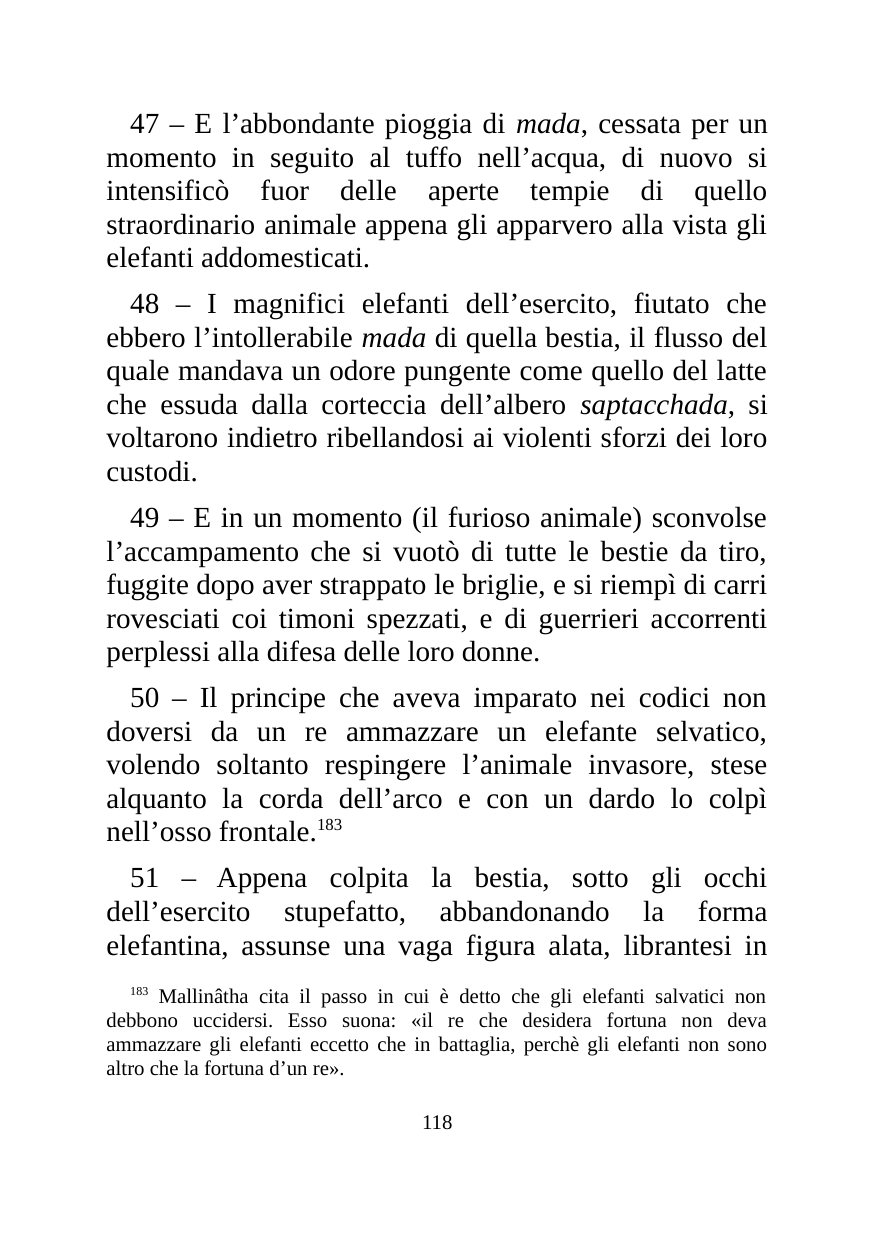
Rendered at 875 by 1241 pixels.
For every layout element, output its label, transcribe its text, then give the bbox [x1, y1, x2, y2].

text 49 – E in un momento (il furioso animale) sconvolse l’accampamento che si vuotò di tutte le bestie da tiro, fuggite dopo aver strappato le briglie, e si riempì di carri rovesciati coi timoni spezzati, e di guerrieri accorrenti perplessi alla difesa delle loro donne. [106, 500, 768, 668]
text 48 – I magnifici elefanti dell’esercito, fiutato che ebbero l’intollerabile mada di quella bestia, il flusso del quale mandava un odore pungente come quello del latte che essuda dalla corteccia dell’albero saptacchada, si voltarono indietro ribellandosi ai violenti sforzi dei loro custodi. [106, 286, 768, 488]
text 50 – Il principe che aveva imparato nei codici non doversi da un re ammazzare un elefante selvatico, volendo soltanto respingere l’animale invasore, stese alquanto la corda dell’arco e con un dardo lo colpì nell’osso frontale. [106, 680, 768, 848]
text 51 – Appena colpita la bestia, sotto gli occhi dell’esercito stupefatto, abbandonando la forma elefantina, assunse una vaga figura alata, librantesi in [106, 861, 768, 961]
text 47 – E l’abbondante pioggia di mada, cessata per un momento in seguito al tuffo nell’acqua, di nuovo si intensificò fuor delle aperte tempie di quello straordinario animale appena gli apparvero alla vista gli elefanti addomesticati. [106, 106, 768, 274]
text Mallinâtha cita il passo in cui è detto che gli elefanti salvatici non debbono uccidersi. Esso suona: «il re che desidera fortuna non deva ammazzare gli elefanti eccetto che in battaglia, perchè gli elefanti non sono altro che la fortuna d’un re». [106, 984, 768, 1080]
